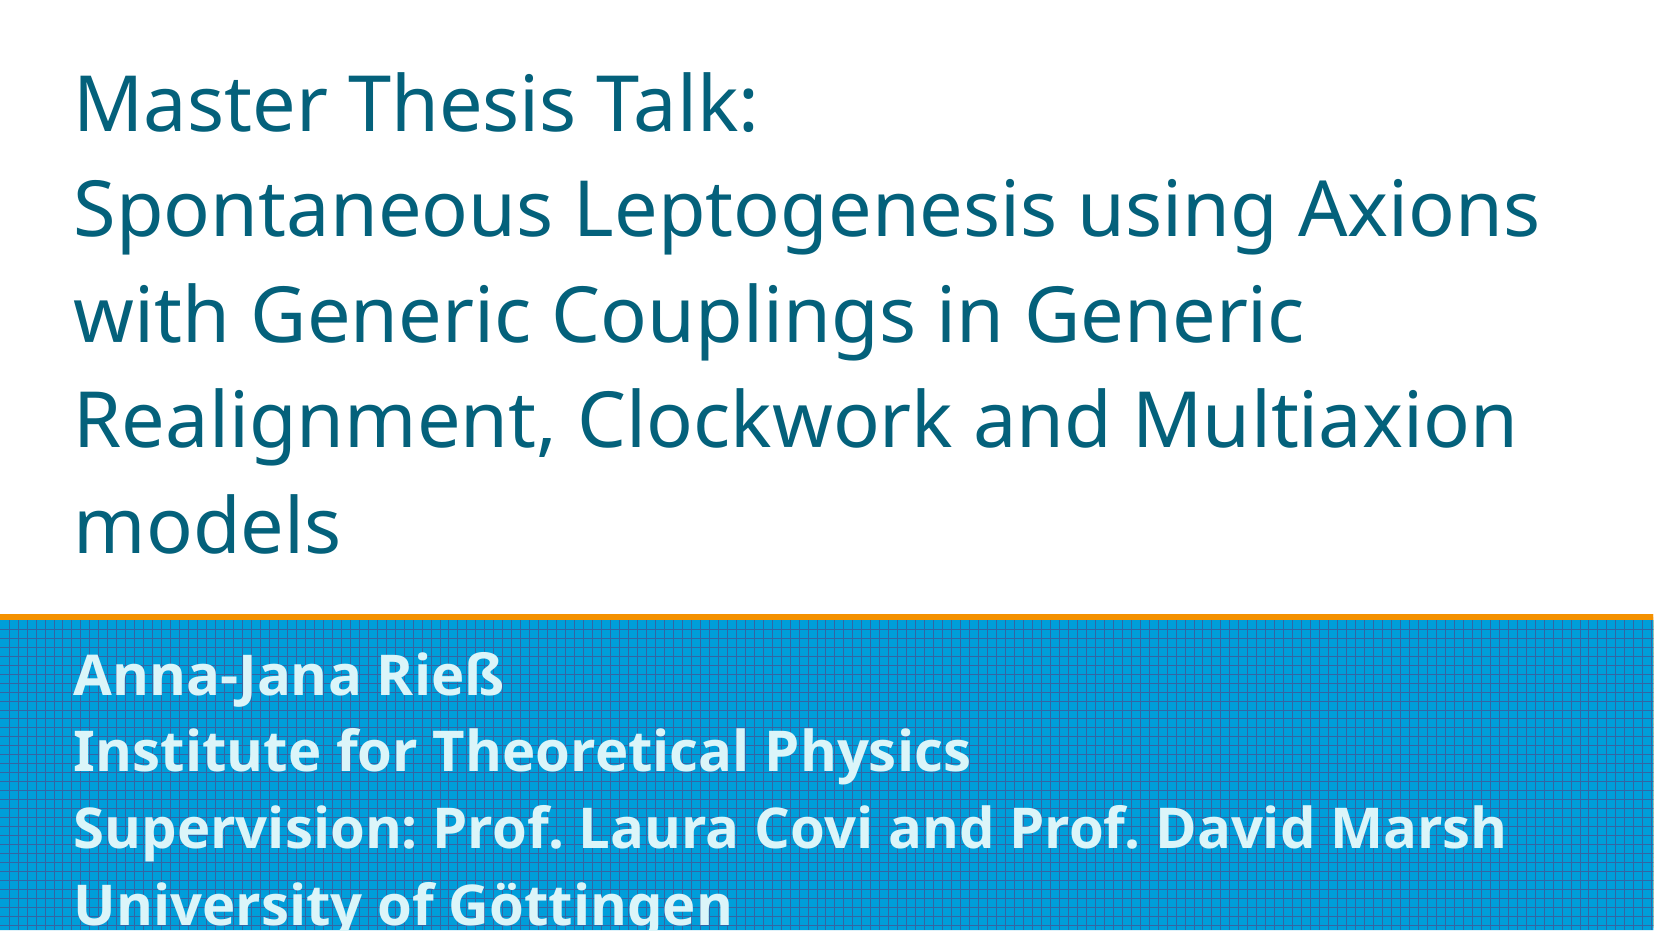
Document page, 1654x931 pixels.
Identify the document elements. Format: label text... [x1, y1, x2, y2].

subtitle Anna-Jana Rieß Institute for Theoretical Physics Supervision: Prof. Laura Covi and Prof. David Marsh University of Göttingen [73, 634, 1551, 931]
title Master Thesis Talk: Spontaneous Leptogenesis using Axions with Generic Couplings in Generic Realignment, Clockwork and Multiaxion models [73, 44, 1551, 576]
